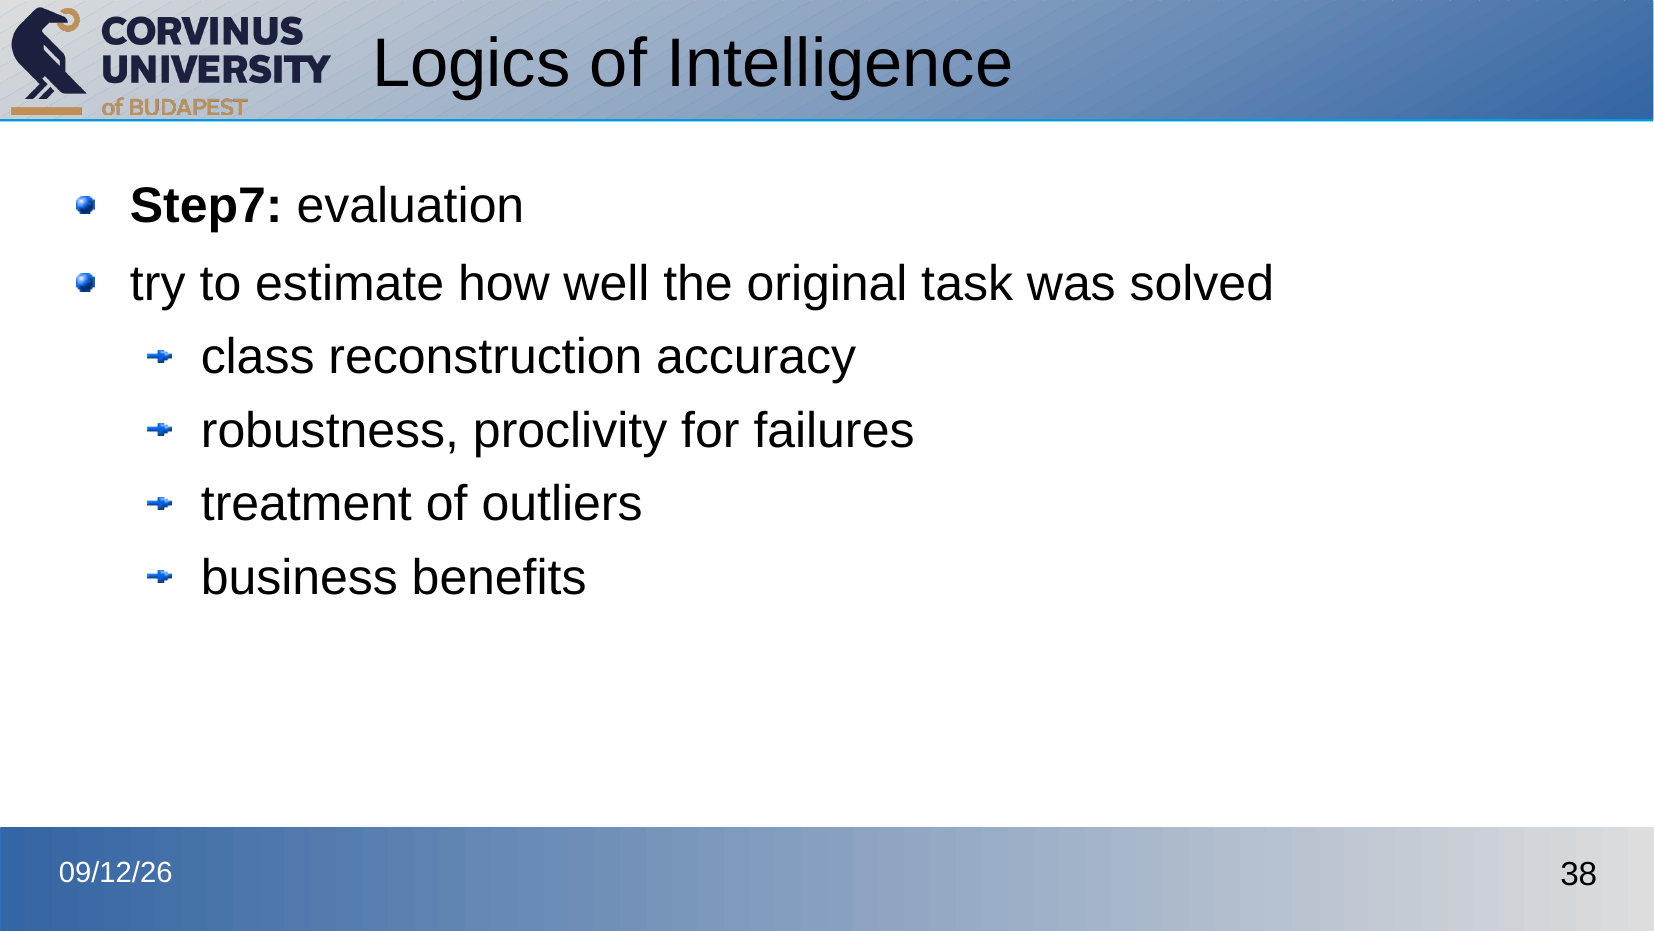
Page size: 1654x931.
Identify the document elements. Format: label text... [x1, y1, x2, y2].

title Logics of Intelligence [372, 23, 1625, 103]
picture [11, 7, 331, 115]
list Step7: evaluation try to estimate how well the original task was solved class reconstruction accuracy robustness, proclivity for failures treatment of outliers business benefits [59, 177, 1595, 768]
